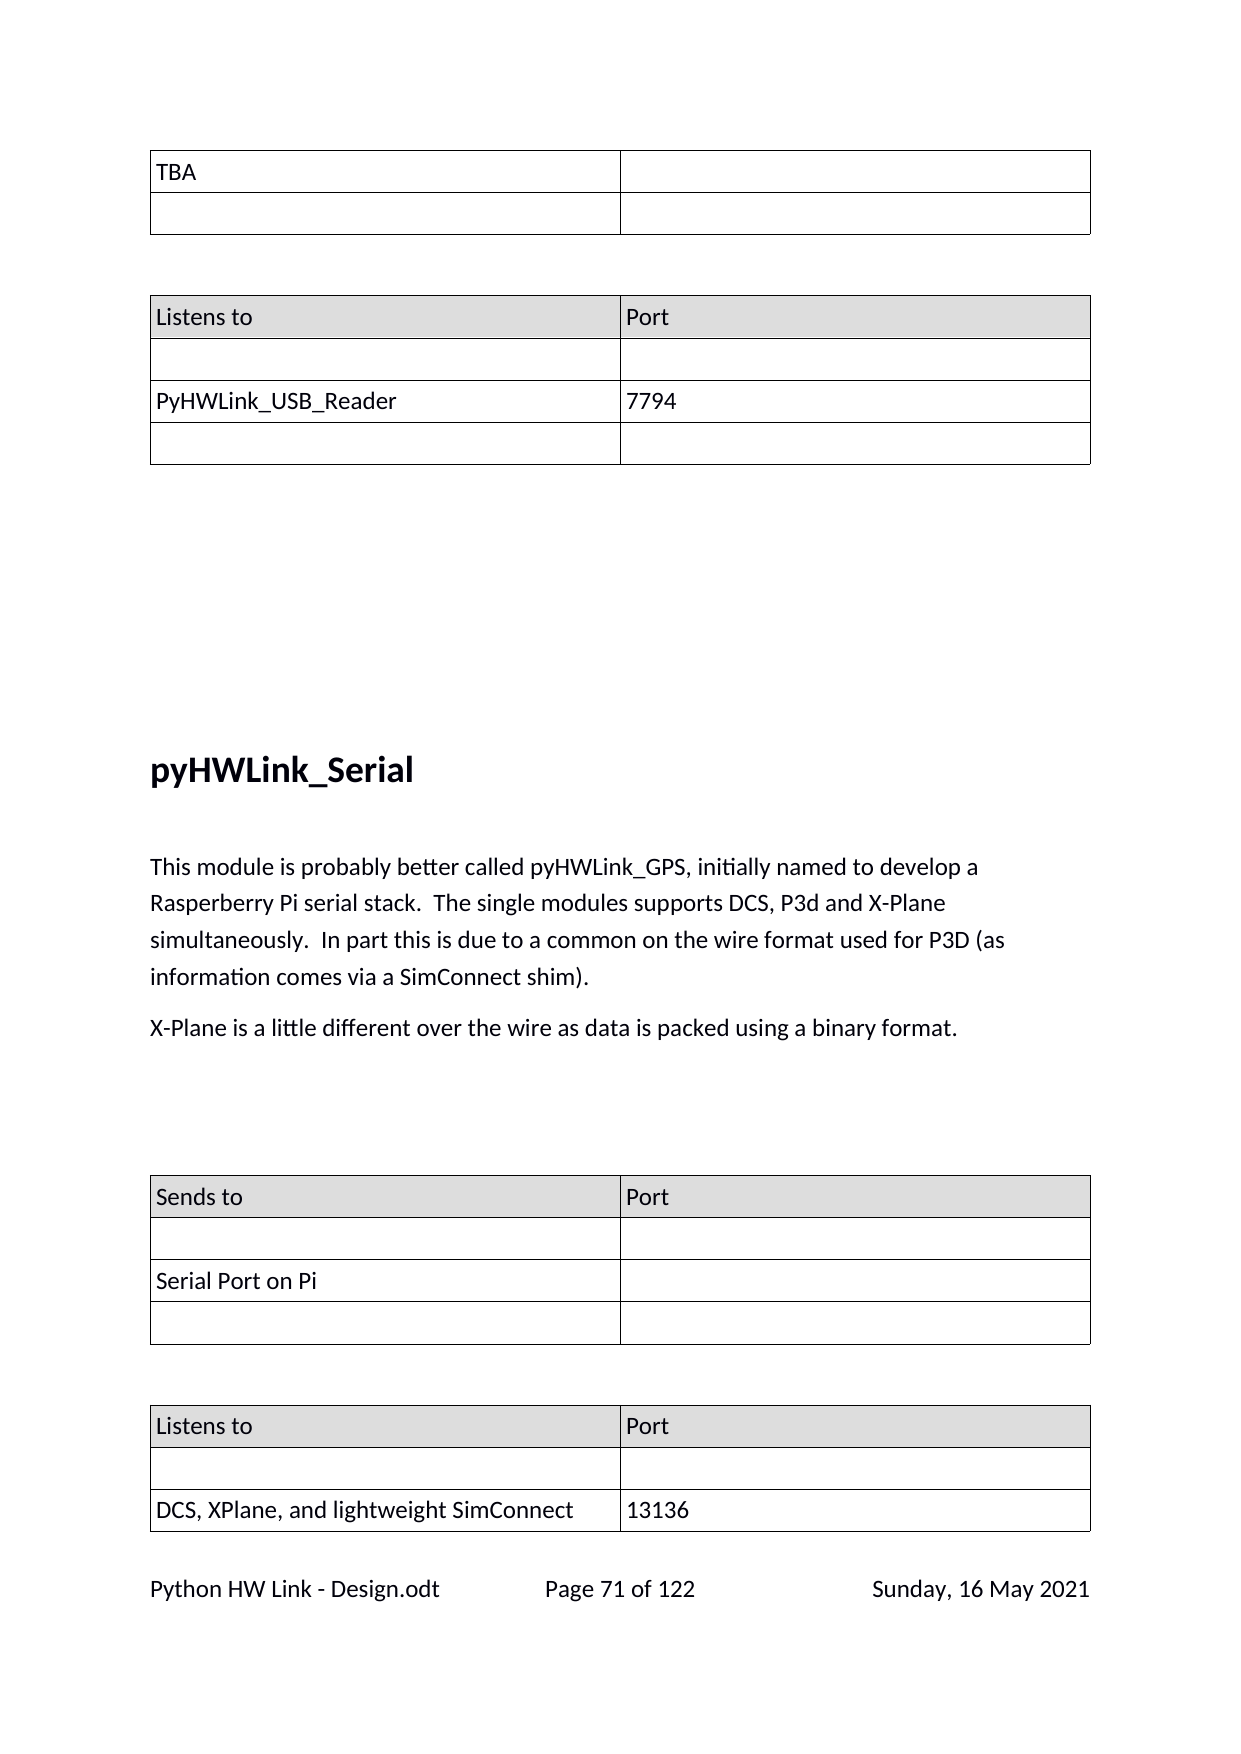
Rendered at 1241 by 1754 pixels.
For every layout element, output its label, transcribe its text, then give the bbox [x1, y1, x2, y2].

table_header Sends to [151, 1176, 620, 1217]
table_cell [151, 423, 620, 464]
table_cell [621, 1448, 1090, 1489]
table_cell [621, 1218, 1090, 1259]
table_header Listens to [151, 1406, 620, 1447]
table_cell [151, 1448, 620, 1489]
table_header Port [621, 1406, 1090, 1447]
table_cell [621, 1302, 1090, 1343]
table_cell [151, 339, 620, 379]
table_header Listens to [151, 296, 620, 337]
table_cell 7794 [621, 381, 1090, 422]
table_cell [151, 193, 620, 234]
table_cell [621, 193, 1090, 234]
text This module is probably better called pyHWLink_GPS, initially named to develop a Rasperberry Pi serial stack. The single modules supports DCS, P3d and X-Plane simultaneously. In part this is due to a common on the wire format used for P3D (as information comes via a SimConnect shim). [150, 851, 1090, 991]
text X-Plane is a little different over the wire as data is packed using a binary format. [150, 1012, 1090, 1042]
table_cell DCS, XPlane, and lightweight SimConnect [151, 1490, 620, 1531]
table_header Port [621, 296, 1090, 337]
table_cell PyHWLink_USB_Reader [151, 381, 620, 422]
table_cell Serial Port on Pi [151, 1260, 620, 1301]
table_cell [151, 1302, 620, 1343]
table_cell 13136 [621, 1490, 1090, 1531]
table_cell TBA [151, 151, 620, 192]
table_cell [621, 151, 1090, 192]
table_header Port [621, 1176, 1090, 1217]
table_cell [621, 339, 1090, 379]
subtitle pyHWLink_Serial [150, 746, 1090, 791]
table_cell [621, 423, 1090, 464]
table_cell [151, 1218, 620, 1259]
table_cell [621, 1260, 1090, 1301]
